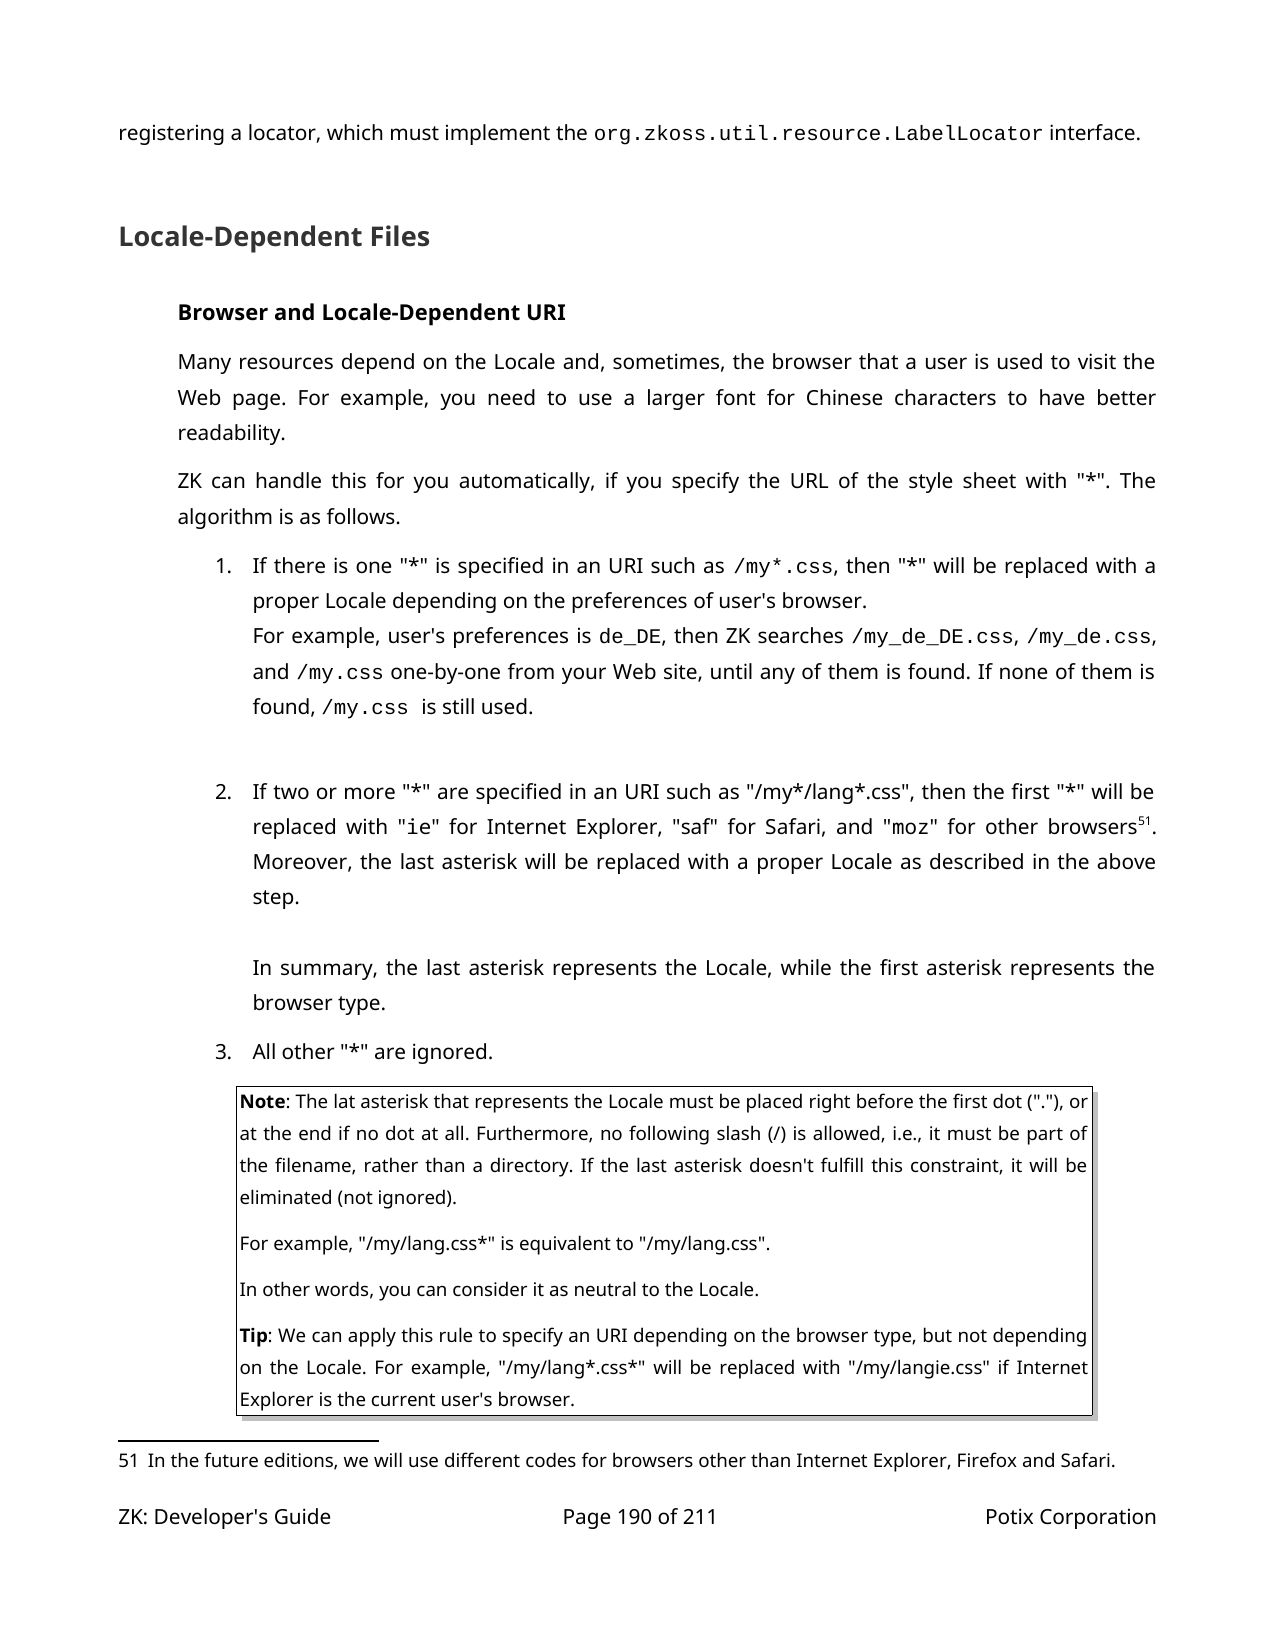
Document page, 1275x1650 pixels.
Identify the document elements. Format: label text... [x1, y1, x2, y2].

list If two or more "*" are specified in an URI such as "/my*/lang*.css", then the first "*" will be replaced with "ie" for Internet Explorer, "saf" for Safari, and "moz" for other browsers. Moreover, the last asterisk will be replaced with a proper Locale as described in the above step. In summary, the last asterisk represents the Locale, while the first asterisk represents the browser type. [215, 777, 1157, 1016]
list All other "*" are ignored. [215, 1037, 1157, 1065]
list In the future editions, we will use different codes for browsers other than Internet Explorer, Firefox and Safari. [118, 1447, 1157, 1473]
text In other words, you can consider it as neutral to the Locale. [237, 1274, 1092, 1302]
text Note: The lat asterisk that represents the Locale must be placed right before the first dot ("."), or at the end if no dot at all. Furthermore, no following slash (/) is allowed, i.e., it must be part of the filename, rather than a directory. If the last asterisk doesn't fulfill this constraint, it will be eliminated (not ignored). [237, 1087, 1092, 1210]
subtitle Locale-Dependent Files [118, 217, 1157, 254]
text For example, "/my/lang.css*" is equivalent to "/my/lang.css". [237, 1228, 1092, 1256]
text Tip: We can apply this rule to specify an URI depending on the browser type, but not depending on the Locale. For example, "/my/lang*.css*" will be replaced with "/my/langie.css" if Internet Explorer is the current user's browser. [237, 1320, 1092, 1415]
subtitle Browser and Locale-Dependent URI [177, 297, 1157, 327]
text Many resources depend on the Locale and, sometimes, the browser that a user is used to visit the Web page. For example, you need to use a larger font for Chinese characters to have better readability. [177, 347, 1157, 446]
list If there is one "*" is specified in an URI such as /my*.css, then "*" will be replaced with a proper Locale depending on the preferences of user's browser. For example, user's preferences is de_DE, then ZK searches /my_de_DE.css, /my_de.css, and /my.css one-by-one from your Web site, until any of them is found. If none of them is found, /my.css is still used. [215, 551, 1157, 756]
text ZK can handle this for you automatically, if you specify the URL of the style sheet with "*". The algorithm is as follows. [177, 467, 1157, 530]
text registering a locator, which must implement the org.zkoss.util.resource.LabelLocator interface. [118, 118, 1157, 147]
